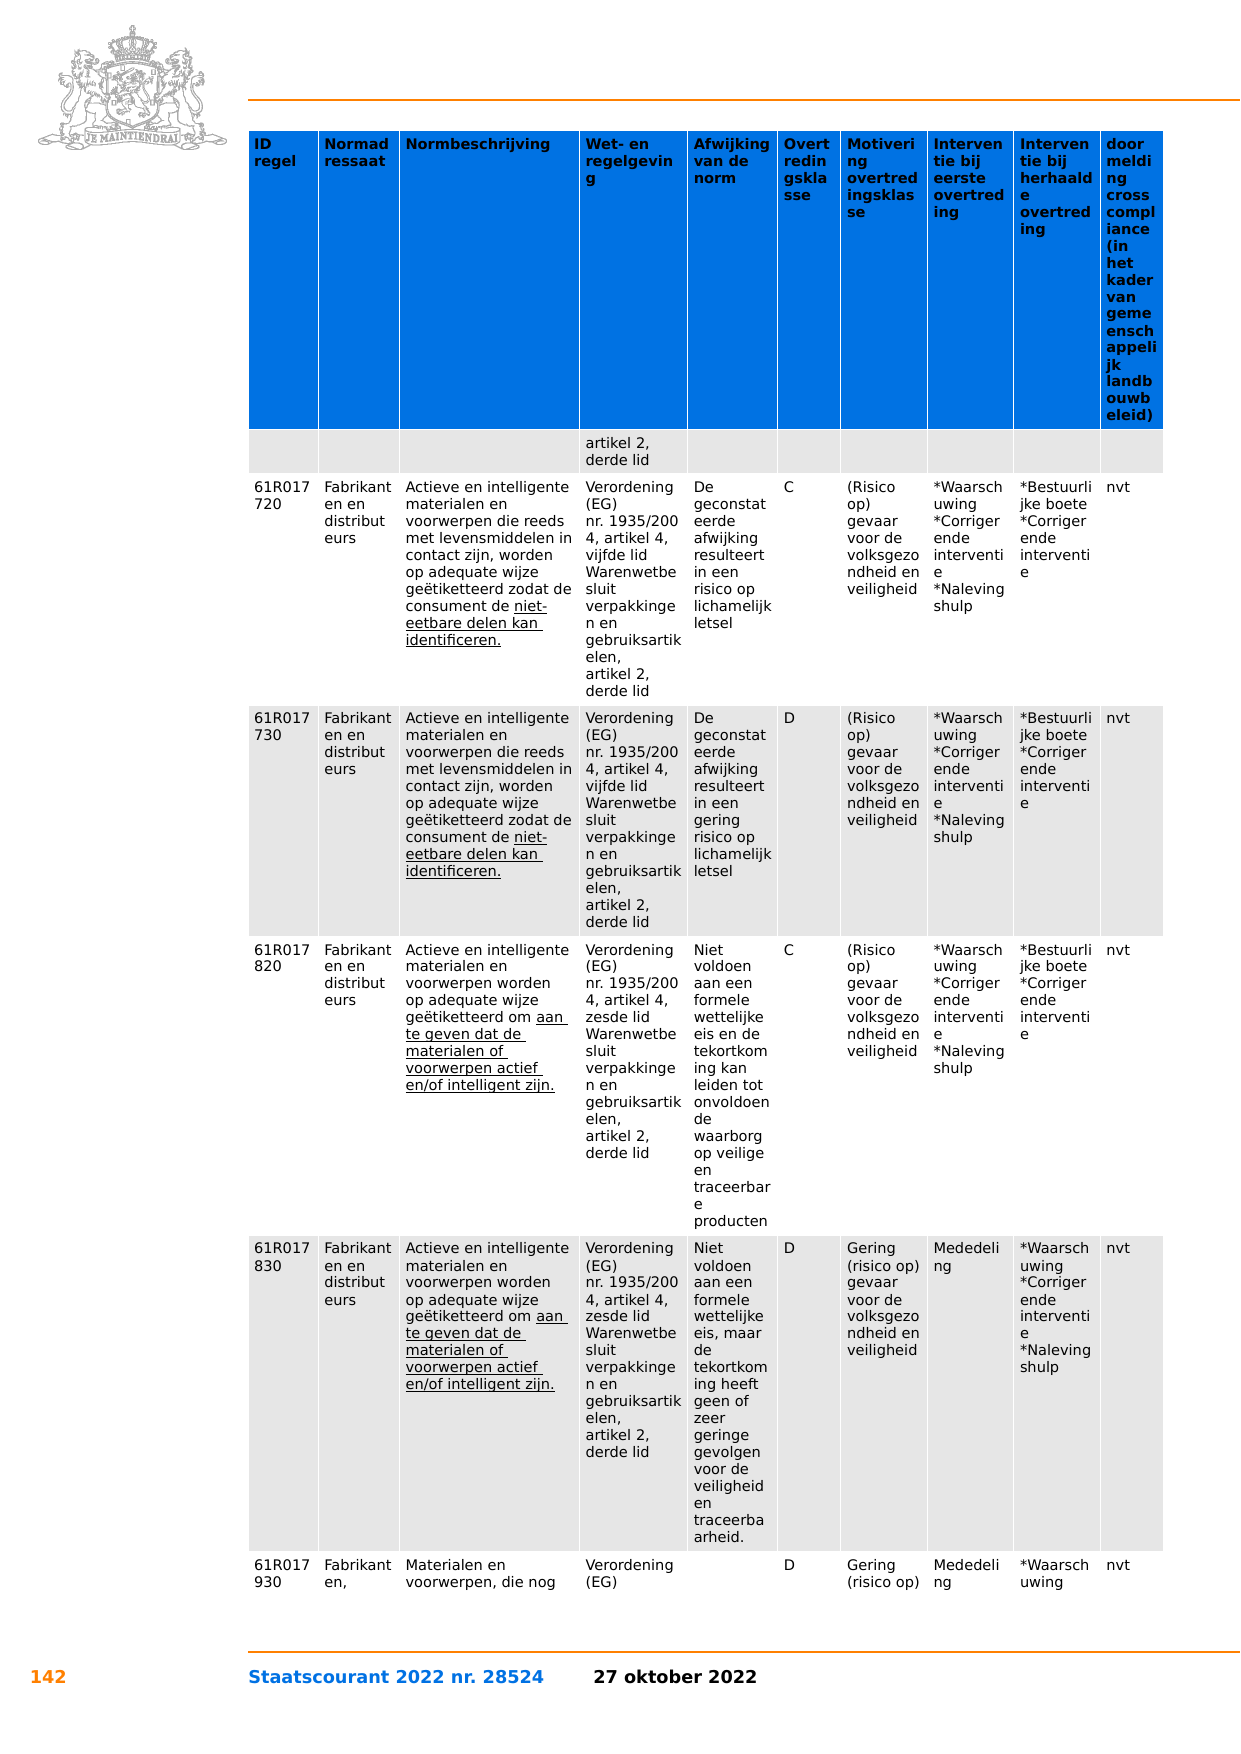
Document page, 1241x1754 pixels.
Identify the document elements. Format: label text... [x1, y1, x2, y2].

table_cell nvt [1101, 1236, 1163, 1551]
table_cell Materialen en voorwerpen, die nog [400, 1552, 579, 1595]
table_cell *Waarschuwing *Corrigerende interventie *Nalevingshulp [928, 706, 1013, 936]
table_header Motivering overtredingsklasse [841, 131, 927, 429]
table_cell [400, 430, 579, 473]
table_cell C [778, 937, 840, 1235]
table_cell *Waarschuwing *Corrigerende interventie *Nalevingshulp [1014, 1236, 1100, 1551]
table_cell [1014, 430, 1100, 473]
table_cell Gering (risico op) gevaar voor de volksgezondheid en veiligheid [841, 1236, 927, 1551]
table_header Overtredingsklasse [778, 131, 840, 429]
table_header Normbeschrijving [400, 131, 579, 429]
table_cell De geconstateerde afwijking resulteert in een risico op lichamelijk letsel [688, 474, 777, 704]
table_cell nvt [1101, 706, 1163, 936]
table_cell Actieve en intelligente materialen en voorwerpen die reeds met levensmiddelen in contact zijn, worden op adequate wijze geëtiketteerd zodat de consument de niet-eetbare delen kan identificeren. [400, 474, 579, 704]
table_header Afwijking van de norm [688, 131, 777, 429]
table_header Interventie bij eerste overtreding [928, 131, 1013, 429]
table_cell *Bestuurlijke boete *Corrigerende interventie [1014, 937, 1100, 1235]
table_cell [249, 430, 318, 473]
table_cell [688, 430, 777, 473]
table_cell Actieve en intelligente materialen en voorwerpen worden op adequate wijze geëtiketteerd om aan te geven dat de materialen of voorwerpen actief en/of intelligent zijn. [400, 1236, 579, 1551]
table_cell (Risico op) gevaar voor de volksgezondheid en veiligheid [841, 706, 927, 936]
table_cell D [778, 706, 840, 936]
table_cell *Bestuurlijke boete *Corrigerende interventie [1014, 706, 1100, 936]
table_cell Actieve en intelligente materialen en voorwerpen die reeds met levensmiddelen in contact zijn, worden op adequate wijze geëtiketteerd zodat de consument de niet-eetbare delen kan identificeren. [400, 706, 579, 936]
table_cell [1101, 430, 1163, 473]
table_cell 61R017730 [249, 706, 318, 936]
table_cell [688, 1552, 777, 1595]
table_cell Fabrikanten en distributeurs [319, 937, 399, 1235]
table_cell [841, 430, 927, 473]
table_cell Mededeling [928, 1552, 1013, 1595]
table_cell Fabrikanten en distributeurs [319, 706, 399, 936]
table_header Interventie bij herhaalde overtreding [1014, 131, 1100, 429]
table_cell *Waarschuwing [1014, 1552, 1100, 1595]
table_cell 61R017820 [249, 937, 318, 1235]
table_header Wet- en regelgeving [580, 131, 687, 429]
table_cell *Waarschuwing *Corrigerende interventie *Nalevingshulp [928, 937, 1013, 1235]
table_cell Niet voldoen aan een formele wettelijke eis, maar de tekortkoming heeft geen of zeer geringe gevolgen voor de veiligheid en traceerbaarheid. [688, 1236, 777, 1551]
table_cell nvt [1101, 1552, 1163, 1595]
table_cell Fabrikanten en distributeurs [319, 1236, 399, 1551]
table_cell *Bestuurlijke boete *Corrigerende interventie [1014, 474, 1100, 704]
table_cell *Waarschuwing *Corrigerende interventie *Nalevingshulp [928, 474, 1013, 704]
table_cell 61R017720 [249, 474, 318, 704]
table_cell Verordening (EG) nr. 1935/2004, artikel 4, vijfde lid Warenwetbesluit verpakkingen en gebruiksartikelen, artikel 2, derde lid [580, 706, 687, 936]
table_cell [928, 430, 1013, 473]
table_header Normadressaat [319, 131, 399, 429]
table_cell Gering (risico op) [841, 1552, 927, 1595]
table_cell Niet voldoen aan een formele wettelijke eis en de tekortkoming kan leiden tot onvoldoende waarborg op veilige en traceerbare producten [688, 937, 777, 1235]
table_cell Verordening (EG) nr. 1935/2004, artikel 4, vijfde lid Warenwetbesluit verpakkingen en gebruiksartikelen, artikel 2, derde lid [580, 474, 687, 704]
table_header doormelding cross compliance (in het kader van gemeenschappelijk landbouwbeleid) [1101, 131, 1163, 429]
table_header ID regel [249, 131, 318, 429]
table_cell (Risico op) gevaar voor de volksgezondheid en veiligheid [841, 474, 927, 704]
table_cell artikel 2, derde lid [580, 430, 687, 473]
table_cell C [778, 474, 840, 704]
table_cell Verordening (EG) [580, 1552, 687, 1595]
table_cell Fabrikanten, [319, 1552, 399, 1595]
table_cell D [778, 1236, 840, 1551]
table_cell (Risico op) gevaar voor de volksgezondheid en veiligheid [841, 937, 927, 1235]
table_cell nvt [1101, 937, 1163, 1235]
table_cell Fabrikanten en distributeurs [319, 474, 399, 704]
table_cell De geconstateerde afwijking resulteert in een gering risico op lichamelijk letsel [688, 706, 777, 936]
table_cell D [778, 1552, 840, 1595]
table_cell 61R017930 [249, 1552, 318, 1595]
table_cell Verordening (EG) nr. 1935/2004, artikel 4, zesde lid Warenwetbesluit verpakkingen en gebruiksartikelen, artikel 2, derde lid [580, 1236, 687, 1551]
table_cell 61R017830 [249, 1236, 318, 1551]
table_cell nvt [1101, 474, 1163, 704]
table_cell Actieve en intelligente materialen en voorwerpen worden op adequate wijze geëtiketteerd om aan te geven dat de materialen of voorwerpen actief en/of intelligent zijn. [400, 937, 579, 1235]
table_cell [778, 430, 840, 473]
table_cell Verordening (EG) nr. 1935/2004, artikel 4, zesde lid Warenwetbesluit verpakkingen en gebruiksartikelen, artikel 2, derde lid [580, 937, 687, 1235]
picture [38, 25, 227, 150]
table_cell [319, 430, 399, 473]
table_cell Mededeling [928, 1236, 1013, 1551]
